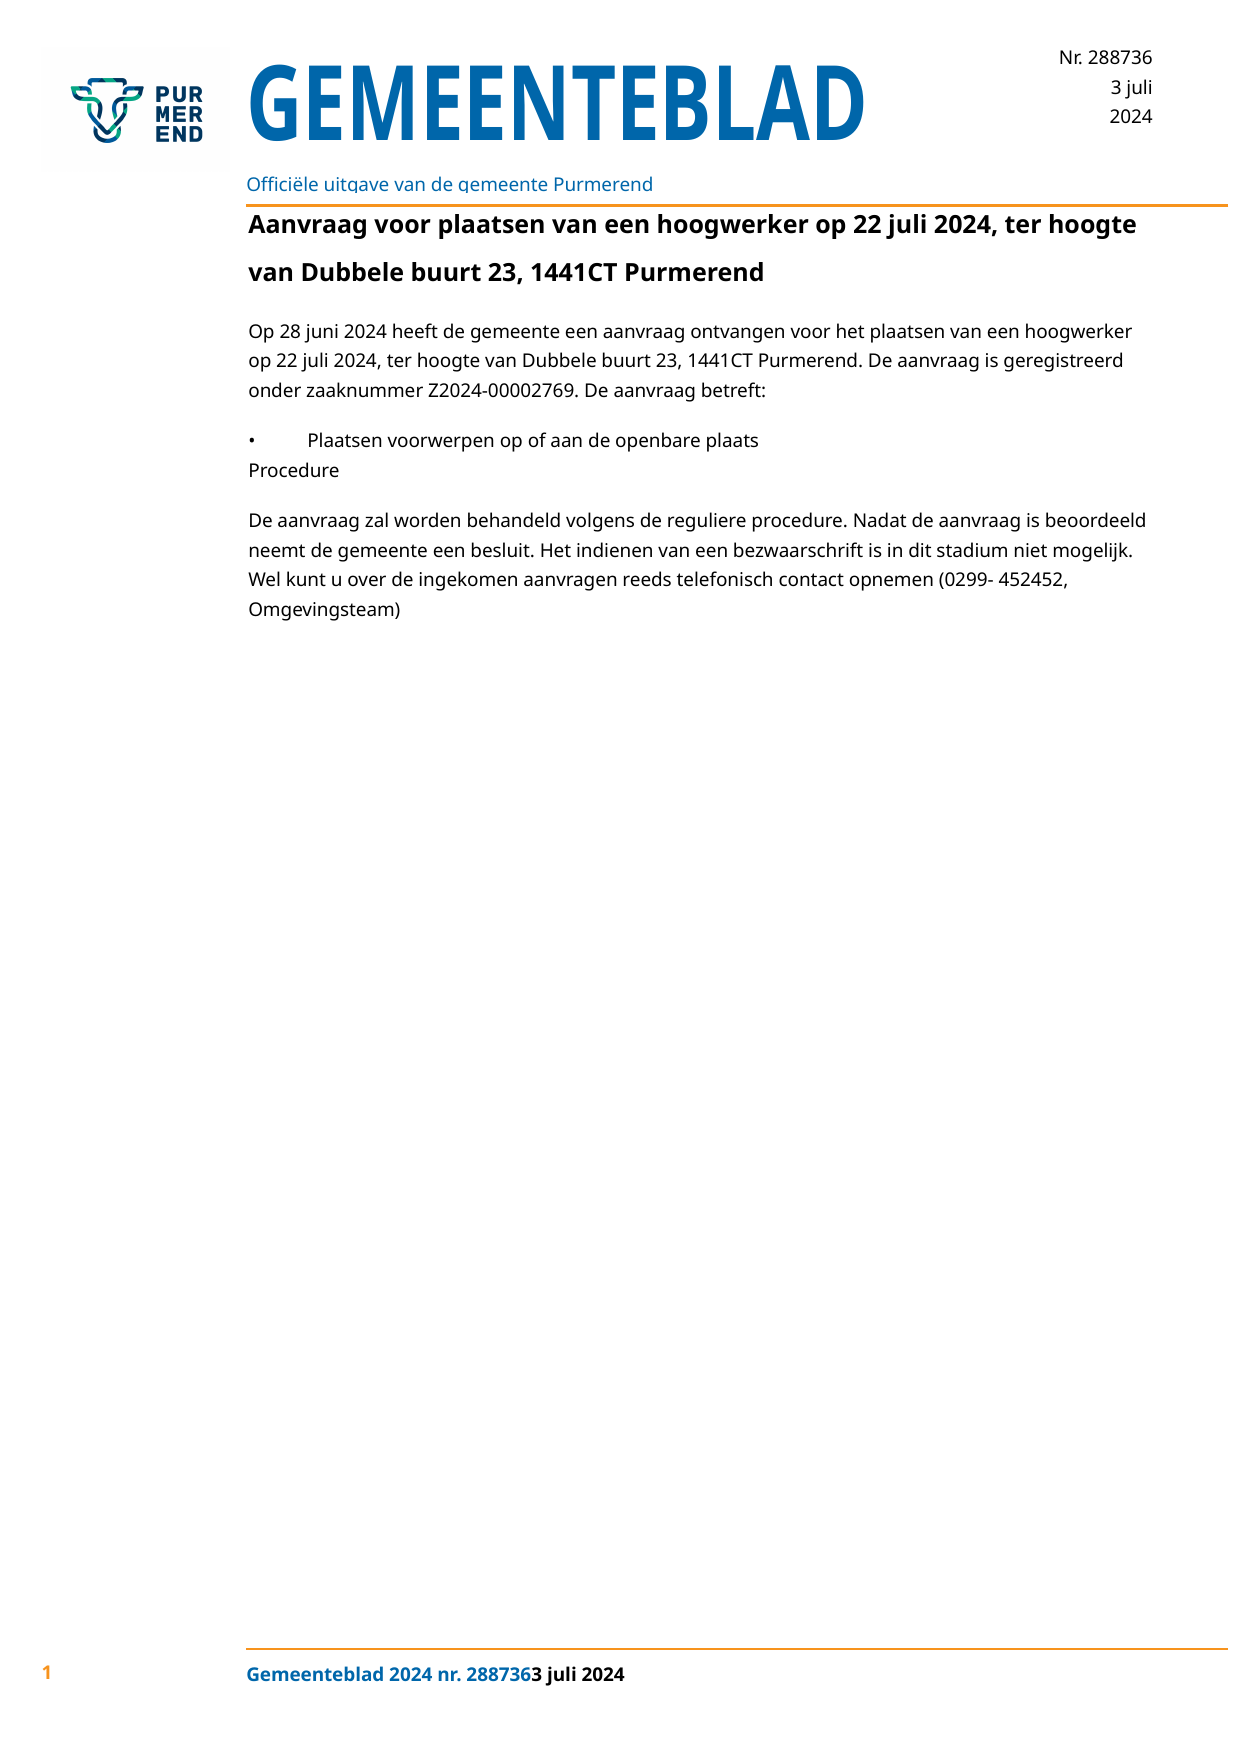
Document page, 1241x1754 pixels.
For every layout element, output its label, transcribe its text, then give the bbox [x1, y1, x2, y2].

text Aanvraag voor plaatsen van een hoogwerker op 22 juli 2024, ter hoogte van Dubbele buurt 23, 1441CT Purmerend [248, 207, 1152, 288]
picture [41, 47, 231, 172]
text Op 28 juni 2024 heeft de gemeente een aanvraag ontvangen voor het plaatsen van een hoogwerker op 22 juli 2024, ter hoogte van Dubbele buurt 23, 1441CT Purmerend. De aanvraag is geregistreerd onder zaaknummer Z2024-00002769. De aanvraag betreft: [248, 318, 1152, 403]
text De aanvraag zal worden behandeld volgens de reguliere procedure. Nadat de aanvraag is beoordeeld neemt de gemeente een besluit. Het indienen van een bezwaarschrift is in dit stadium niet mogelijk. Wel kunt u over de ingekomen aanvragen reeds telefonisch contact opnemen (0299- 452452, Omgevingsteam) [248, 507, 1152, 622]
list Plaatsen voorwerpen op of aan de openbare plaats [248, 427, 1152, 453]
text Procedure [248, 457, 1152, 483]
